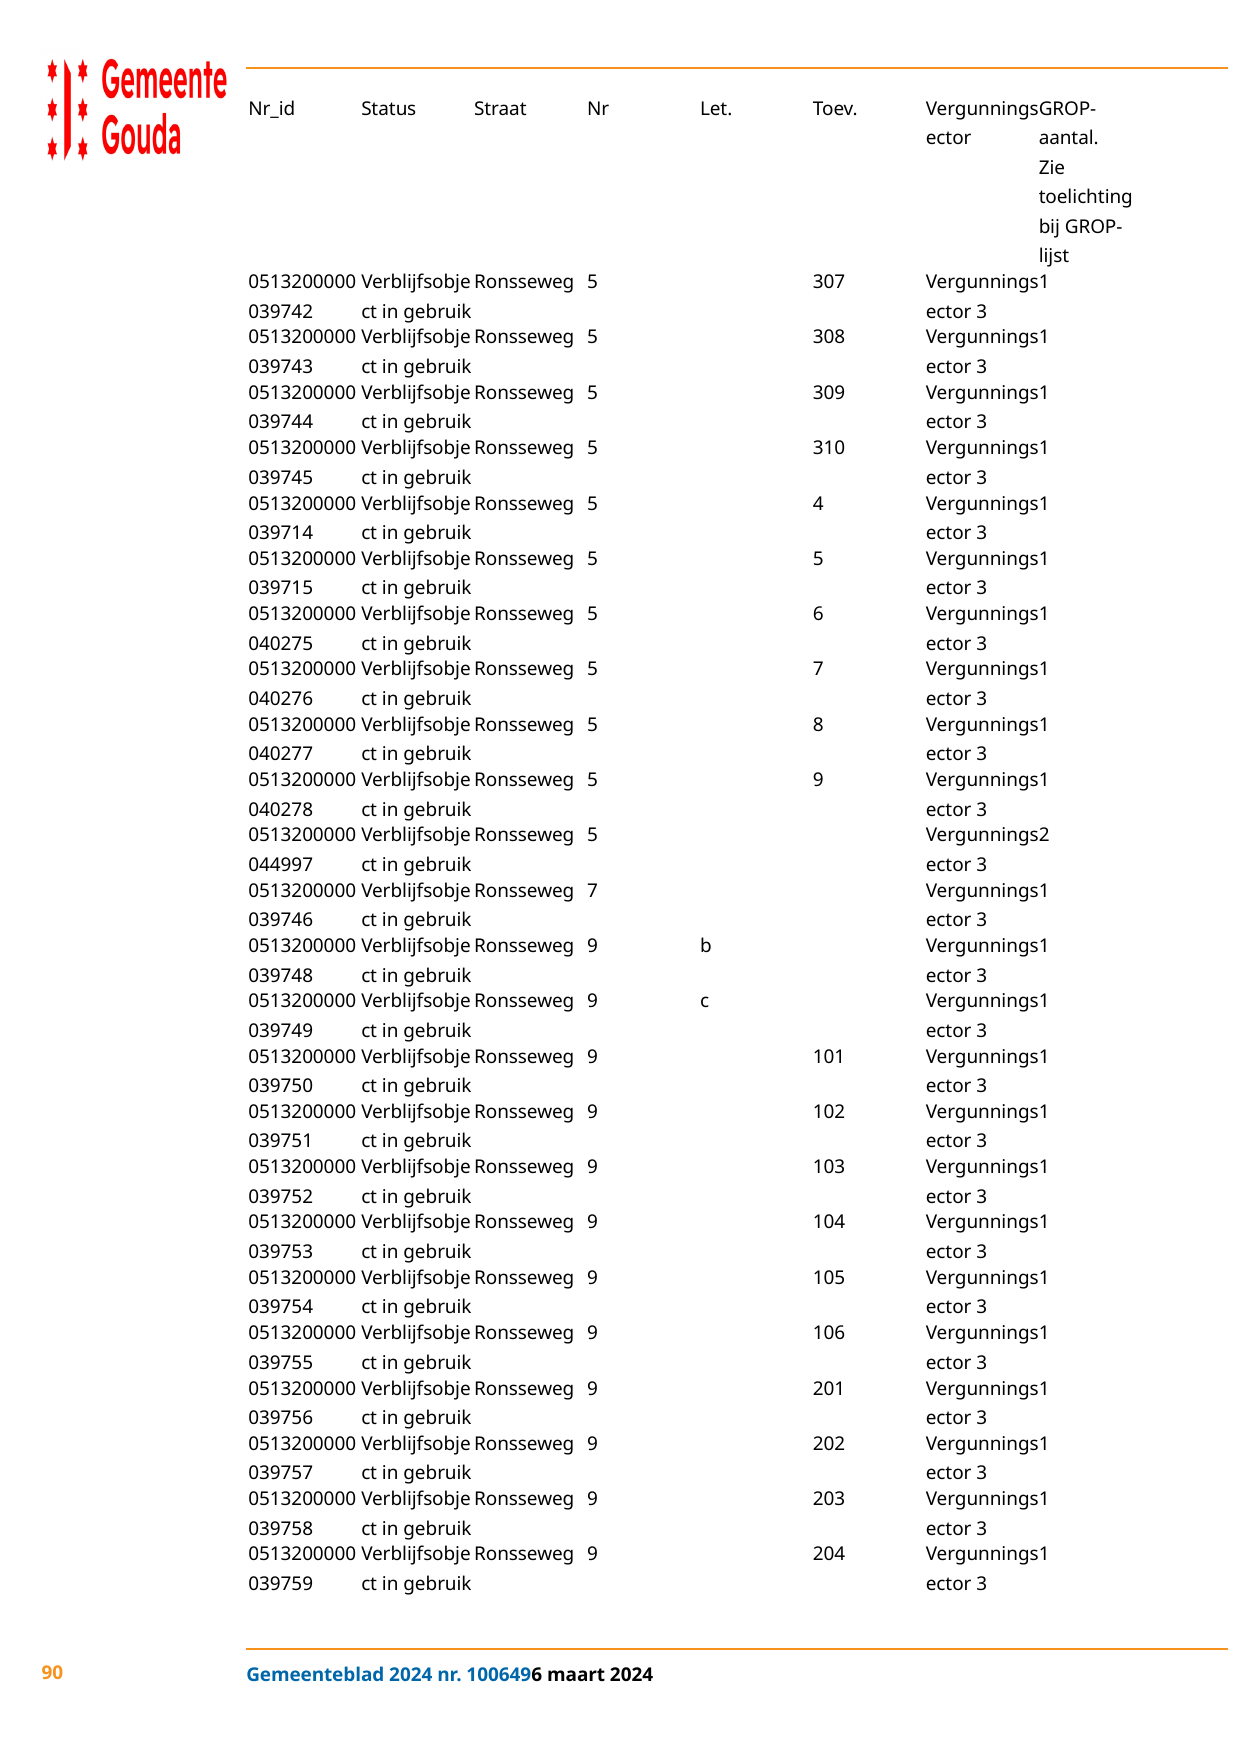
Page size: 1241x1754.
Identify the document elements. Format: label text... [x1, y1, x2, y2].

table_cell 1 [1039, 711, 1152, 766]
table_cell 1 [1039, 545, 1152, 600]
table_cell 102 [813, 1098, 926, 1153]
table_cell 9 [587, 932, 700, 987]
table_cell 0513200000039757 [248, 1430, 361, 1485]
table_cell Vergunningsector 3 [926, 711, 1038, 766]
table_cell 104 [813, 1209, 926, 1264]
table_header Status [361, 95, 474, 268]
table_cell 1 [1039, 988, 1152, 1043]
table_cell b [700, 932, 813, 987]
table_cell 1 [1039, 490, 1152, 545]
table_cell 5 [587, 379, 700, 434]
table_cell Verblijfsobject in gebruik [361, 434, 474, 490]
table_cell 1 [1039, 877, 1152, 932]
table_cell Ronsseweg [474, 1485, 587, 1541]
table_cell 5 [587, 600, 700, 656]
table_cell Verblijfsobject in gebruik [361, 1319, 474, 1375]
table_cell 1 [1039, 379, 1152, 434]
table_cell Ronsseweg [474, 1319, 587, 1375]
table_cell Ronsseweg [474, 379, 587, 434]
table_cell 1 [1039, 1154, 1152, 1209]
table_cell 0513200000039758 [248, 1485, 361, 1541]
table_cell Verblijfsobject in gebruik [361, 1098, 474, 1153]
table_cell Vergunningsector 3 [926, 1375, 1038, 1430]
table_header Straat [474, 95, 587, 268]
table_cell 5 [587, 324, 700, 379]
table_cell 9 [587, 1043, 700, 1098]
table_cell Ronsseweg [474, 822, 587, 877]
table_cell 0513200000039746 [248, 877, 361, 932]
table_cell [700, 711, 813, 766]
table_cell 1 [1039, 1375, 1152, 1430]
table_cell 308 [813, 324, 926, 379]
table_cell Ronsseweg [474, 545, 587, 600]
table_header Toev. [813, 95, 926, 268]
table_cell Ronsseweg [474, 490, 587, 545]
table_cell Ronsseweg [474, 269, 587, 324]
table_cell Ronsseweg [474, 1430, 587, 1485]
table_cell Ronsseweg [474, 932, 587, 987]
table_cell [700, 822, 813, 877]
table_cell [813, 932, 926, 987]
table_cell Vergunningsector 3 [926, 434, 1038, 490]
table_cell Vergunningsector 3 [926, 822, 1038, 877]
table_cell 0513200000039714 [248, 490, 361, 545]
table_cell 0513200000039759 [248, 1541, 361, 1596]
table_cell 9 [587, 1541, 700, 1596]
table_cell Verblijfsobject in gebruik [361, 711, 474, 766]
table_cell 0513200000039748 [248, 932, 361, 987]
table_cell 307 [813, 269, 926, 324]
table_cell Vergunningsector 3 [926, 1098, 1038, 1153]
table_cell 5 [587, 766, 700, 822]
table_cell 9 [587, 988, 700, 1043]
table_cell [700, 490, 813, 545]
table_cell 1 [1039, 932, 1152, 987]
table_cell 0513200000039755 [248, 1319, 361, 1375]
table_cell 309 [813, 379, 926, 434]
table_cell Vergunningsector 3 [926, 269, 1038, 324]
table_cell 1 [1039, 766, 1152, 822]
table_cell 5 [813, 545, 926, 600]
table_cell Vergunningsector 3 [926, 1541, 1038, 1596]
table_cell 8 [813, 711, 926, 766]
table_cell 0513200000039743 [248, 324, 361, 379]
table_cell [700, 1541, 813, 1596]
table_cell 1 [1039, 324, 1152, 379]
table_cell Verblijfsobject in gebruik [361, 766, 474, 822]
table_cell 9 [587, 1209, 700, 1264]
table_cell 1 [1039, 269, 1152, 324]
table_cell c [700, 988, 813, 1043]
table_cell Verblijfsobject in gebruik [361, 656, 474, 711]
table_cell Ronsseweg [474, 1154, 587, 1209]
table_cell 0513200000039752 [248, 1154, 361, 1209]
table_cell 1 [1039, 600, 1152, 656]
table_cell Verblijfsobject in gebruik [361, 269, 474, 324]
table_cell [813, 988, 926, 1043]
table_cell [700, 434, 813, 490]
table_cell [700, 379, 813, 434]
table_cell 0513200000039745 [248, 434, 361, 490]
table_cell 0513200000040277 [248, 711, 361, 766]
table_cell [700, 269, 813, 324]
table_cell 4 [813, 490, 926, 545]
table_cell 103 [813, 1154, 926, 1209]
table_cell Verblijfsobject in gebruik [361, 1043, 474, 1098]
table_cell 0513200000040278 [248, 766, 361, 822]
table_cell 0513200000039756 [248, 1375, 361, 1430]
table_cell [700, 1430, 813, 1485]
table_cell 9 [587, 1264, 700, 1319]
table_cell 0513200000039715 [248, 545, 361, 600]
table_cell 201 [813, 1375, 926, 1430]
table_cell 202 [813, 1430, 926, 1485]
table_cell 5 [587, 711, 700, 766]
table_cell 7 [813, 656, 926, 711]
table_cell Ronsseweg [474, 1375, 587, 1430]
picture [41, 47, 231, 172]
table_cell 9 [587, 1098, 700, 1153]
table_cell Verblijfsobject in gebruik [361, 877, 474, 932]
table_cell 9 [813, 766, 926, 822]
table_cell 5 [587, 269, 700, 324]
table_cell 5 [587, 434, 700, 490]
table_cell 0513200000039754 [248, 1264, 361, 1319]
table_cell Verblijfsobject in gebruik [361, 1430, 474, 1485]
table_cell 1 [1039, 1485, 1152, 1541]
table_cell Ronsseweg [474, 988, 587, 1043]
table_header Nr [587, 95, 700, 268]
table_cell Verblijfsobject in gebruik [361, 1375, 474, 1430]
table_cell Verblijfsobject in gebruik [361, 600, 474, 656]
table_cell Vergunningsector 3 [926, 988, 1038, 1043]
table_cell 1 [1039, 1209, 1152, 1264]
table_cell 1 [1039, 656, 1152, 711]
table_cell 1 [1039, 1264, 1152, 1319]
table_cell 1 [1039, 1043, 1152, 1098]
table_cell Verblijfsobject in gebruik [361, 1154, 474, 1209]
table_cell Vergunningsector 3 [926, 600, 1038, 656]
table_cell 310 [813, 434, 926, 490]
table_cell [700, 1043, 813, 1098]
table_header GROP-aantal. Zie toelichting bij GROP-lijst [1039, 95, 1152, 268]
table_cell Vergunningsector 3 [926, 324, 1038, 379]
table_cell 9 [587, 1485, 700, 1541]
table_cell 0513200000044997 [248, 822, 361, 877]
table_cell Ronsseweg [474, 324, 587, 379]
table_cell Verblijfsobject in gebruik [361, 1264, 474, 1319]
table_cell 1 [1039, 1430, 1152, 1485]
table_cell 0513200000039751 [248, 1098, 361, 1153]
table_cell Ronsseweg [474, 1541, 587, 1596]
table_cell Vergunningsector 3 [926, 1209, 1038, 1264]
table_cell 1 [1039, 1541, 1152, 1596]
table_cell Ronsseweg [474, 434, 587, 490]
table_cell Verblijfsobject in gebruik [361, 988, 474, 1043]
table_cell 203 [813, 1485, 926, 1541]
table_cell Verblijfsobject in gebruik [361, 932, 474, 987]
table_cell [700, 766, 813, 822]
table_cell Ronsseweg [474, 600, 587, 656]
table_cell Vergunningsector 3 [926, 932, 1038, 987]
table_cell [813, 822, 926, 877]
table_header Vergunningsector [926, 95, 1038, 268]
table_cell [813, 877, 926, 932]
table_cell 9 [587, 1319, 700, 1375]
table_cell 0513200000039750 [248, 1043, 361, 1098]
table_header Nr_id [248, 95, 361, 268]
table_cell Vergunningsector 3 [926, 1264, 1038, 1319]
table_cell [700, 1264, 813, 1319]
table_cell Verblijfsobject in gebruik [361, 545, 474, 600]
table_cell Verblijfsobject in gebruik [361, 379, 474, 434]
table_cell [700, 1375, 813, 1430]
table_cell 5 [587, 490, 700, 545]
table_cell Vergunningsector 3 [926, 656, 1038, 711]
table_cell [700, 1319, 813, 1375]
table_cell Vergunningsector 3 [926, 1043, 1038, 1098]
table_cell Ronsseweg [474, 1264, 587, 1319]
table_cell 204 [813, 1541, 926, 1596]
table_cell 0513200000039744 [248, 379, 361, 434]
table_cell 5 [587, 545, 700, 600]
table_cell [700, 600, 813, 656]
table_cell Ronsseweg [474, 656, 587, 711]
table_cell 1 [1039, 434, 1152, 490]
table_cell 106 [813, 1319, 926, 1375]
table_cell Verblijfsobject in gebruik [361, 1209, 474, 1264]
table_cell Vergunningsector 3 [926, 877, 1038, 932]
table_cell Ronsseweg [474, 1098, 587, 1153]
table_cell Ronsseweg [474, 1209, 587, 1264]
table_cell Vergunningsector 3 [926, 379, 1038, 434]
table_cell [700, 1485, 813, 1541]
table_cell Verblijfsobject in gebruik [361, 1541, 474, 1596]
table_cell [700, 1098, 813, 1153]
table_cell Ronsseweg [474, 877, 587, 932]
table_cell 0513200000039749 [248, 988, 361, 1043]
table_cell 0513200000040276 [248, 656, 361, 711]
table_cell Vergunningsector 3 [926, 1319, 1038, 1375]
table_cell 5 [587, 822, 700, 877]
table_cell 0513200000039753 [248, 1209, 361, 1264]
table_cell Ronsseweg [474, 766, 587, 822]
table_cell [700, 324, 813, 379]
table_cell 105 [813, 1264, 926, 1319]
table_cell [700, 545, 813, 600]
table_cell Vergunningsector 3 [926, 545, 1038, 600]
table_cell Ronsseweg [474, 711, 587, 766]
table_cell 101 [813, 1043, 926, 1098]
table_cell 6 [813, 600, 926, 656]
table_cell Vergunningsector 3 [926, 490, 1038, 545]
table_cell 9 [587, 1375, 700, 1430]
table_cell Verblijfsobject in gebruik [361, 1485, 474, 1541]
table_cell 7 [587, 877, 700, 932]
table_cell Vergunningsector 3 [926, 1485, 1038, 1541]
table_cell 1 [1039, 1319, 1152, 1375]
table_cell [700, 656, 813, 711]
table_cell 9 [587, 1430, 700, 1485]
table_cell [700, 877, 813, 932]
table_cell [700, 1209, 813, 1264]
table_cell 9 [587, 1154, 700, 1209]
table_cell Verblijfsobject in gebruik [361, 324, 474, 379]
table_cell Vergunningsector 3 [926, 1154, 1038, 1209]
table_cell Verblijfsobject in gebruik [361, 490, 474, 545]
table_cell 1 [1039, 1098, 1152, 1153]
table_cell 5 [587, 656, 700, 711]
table_cell [700, 1154, 813, 1209]
table_cell 0513200000039742 [248, 269, 361, 324]
table_cell Vergunningsector 3 [926, 1430, 1038, 1485]
table_header Let. [700, 95, 813, 268]
table_cell Verblijfsobject in gebruik [361, 822, 474, 877]
table_cell 0513200000040275 [248, 600, 361, 656]
table_cell Vergunningsector 3 [926, 766, 1038, 822]
table_cell Ronsseweg [474, 1043, 587, 1098]
table_cell 2 [1039, 822, 1152, 877]
